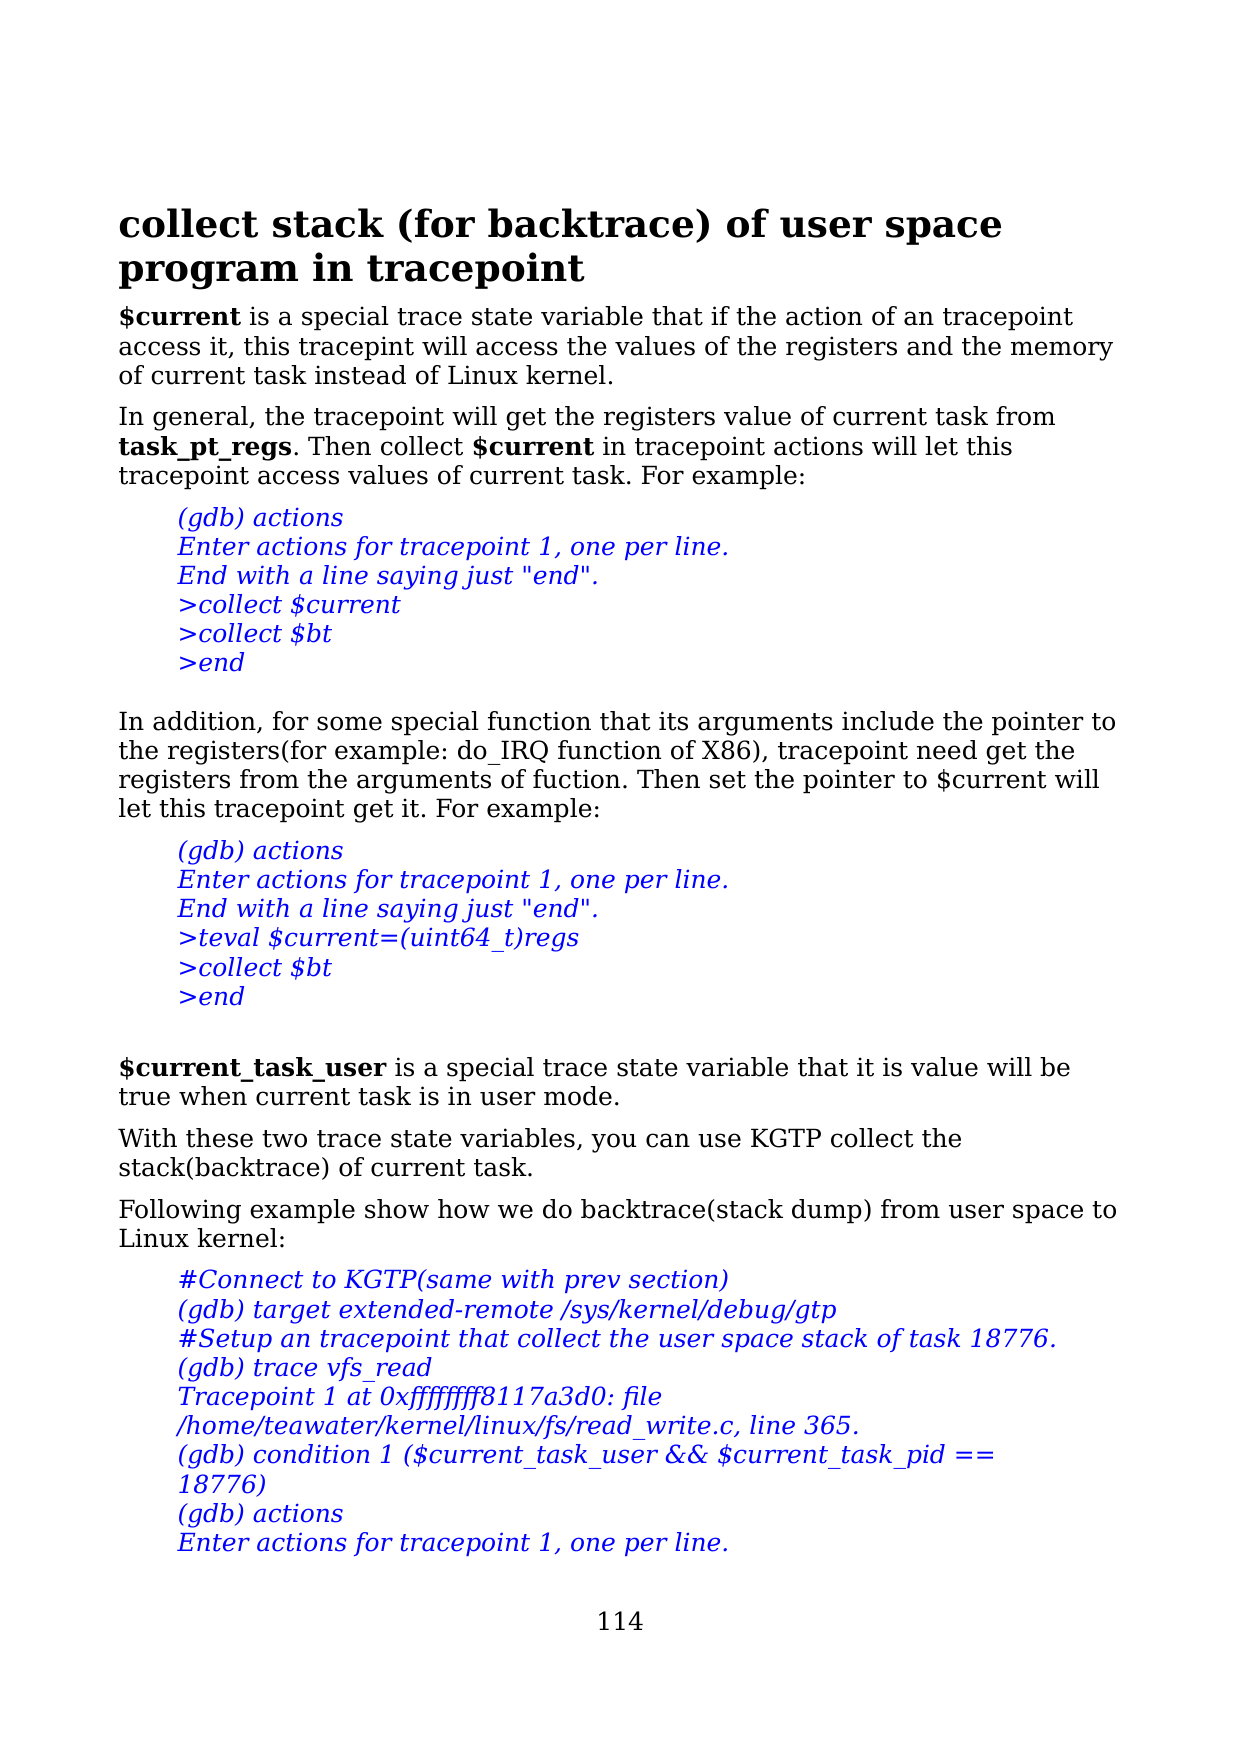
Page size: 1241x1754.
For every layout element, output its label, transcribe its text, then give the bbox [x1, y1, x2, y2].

text (gdb) target extended-remote /sys/kernel/debug/gtp [177, 1295, 1063, 1324]
text $current_task_user is a special trace state variable that it is value will be true when current task is in user mode. [118, 1053, 1122, 1112]
text (gdb) actions [177, 1499, 1063, 1528]
text >end [177, 649, 1063, 678]
text Enter actions for tracepoint 1, one per line. [177, 532, 1063, 561]
text (gdb) actions [177, 836, 1063, 865]
text In addition, for some special function that its arguments include the pointer to the registers(for example: do_IRQ function of X86), tracepoint need get the registers from the arguments of fuction. Then set the pointer to $current will let this tracepoint get it. For example: [118, 707, 1122, 824]
text >end [177, 982, 1063, 1011]
text Tracepoint 1 at 0xffffffff8117a3d0: file /home/teawater/kernel/linux/fs/read_write.c, line 365. [177, 1382, 1063, 1441]
text #Connect to KGTP(same with prev section) [177, 1266, 1063, 1295]
text In general, the tracepoint will get the registers value of current task from task_pt_regs. Then collect $current in tracepoint actions will let this tracepoint access values of current task. For example: [118, 403, 1122, 490]
text >teval $current=(uint64_t)regs [177, 924, 1063, 953]
subtitle collect stack (for backtrace) of user space program in tracepoint [118, 202, 1122, 290]
text Enter actions for tracepoint 1, one per line. [177, 865, 1063, 894]
text With these two trace state variables, you can use KGTP collect the stack(backtrace) of current task. [118, 1124, 1122, 1182]
text (gdb) condition 1 ($current_task_user && $current_task_pid == 18776) [177, 1441, 1063, 1499]
text End with a line saying just "end". [177, 561, 1063, 590]
text $current is a special trace state variable that if the action of an tracepoint access it, this tracepint will access the values of the registers and the memory of current task instead of Linux kernel. [118, 302, 1122, 390]
text Following example show how we do backtrace(stack dump) from user space to Linux kernel: [118, 1195, 1122, 1253]
text (gdb) actions [177, 503, 1063, 532]
text >collect $bt [177, 953, 1063, 982]
text End with a line saying just "end". [177, 894, 1063, 924]
text >collect $current [177, 590, 1063, 619]
text (gdb) trace vfs_read [177, 1353, 1063, 1382]
text Enter actions for tracepoint 1, one per line. [177, 1528, 1063, 1557]
text >collect $bt [177, 619, 1063, 649]
text #Setup an tracepoint that collect the user space stack of task 18776. [177, 1324, 1063, 1353]
